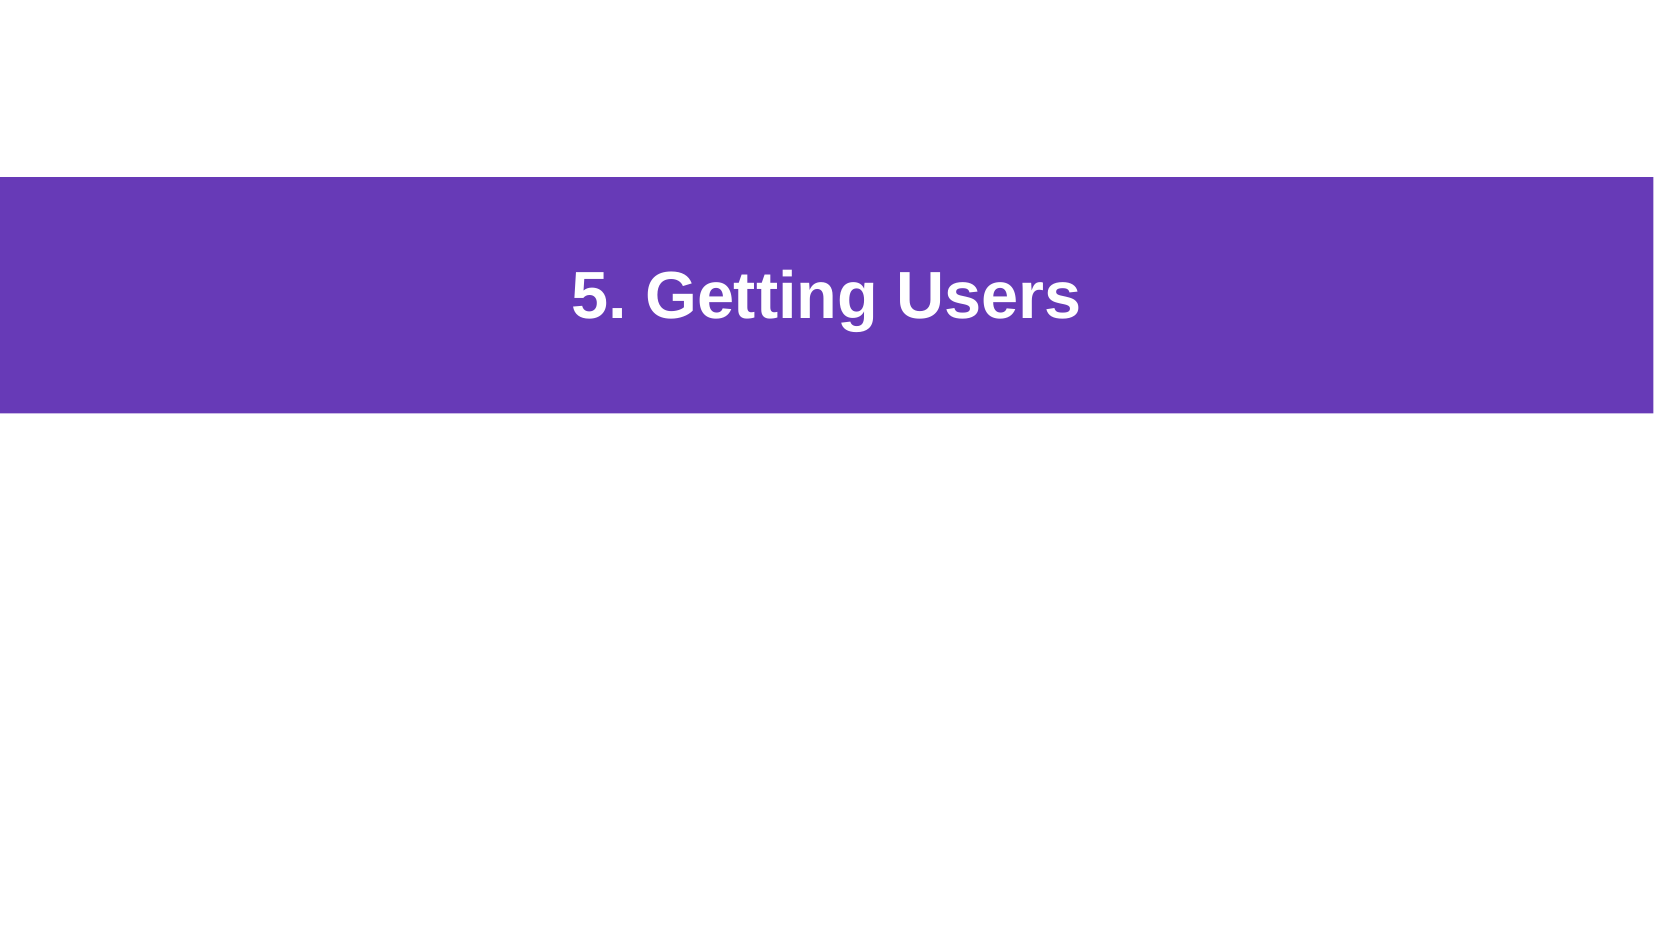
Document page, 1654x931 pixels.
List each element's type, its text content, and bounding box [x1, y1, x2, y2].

title 5. Getting Users [0, 177, 1654, 414]
